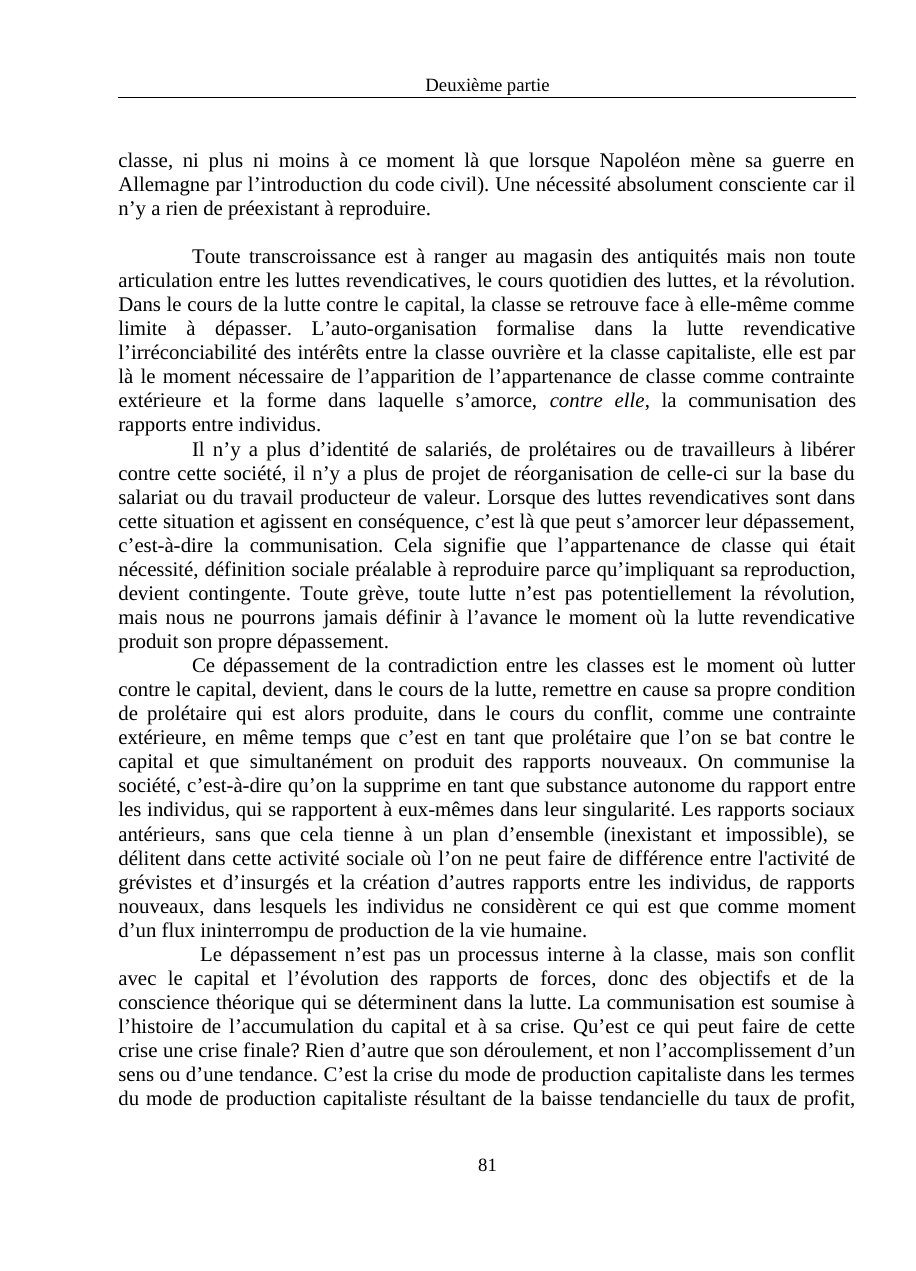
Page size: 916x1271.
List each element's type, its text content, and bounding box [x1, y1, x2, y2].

text classe, ni plus ni moins à ce moment là que lorsque Napoléon mène sa guerre en Allemagne par l’introduction du code civil). Une nécessité absolument consciente car il n’y a rien de préexistant à reproduire. [118, 148, 856, 220]
text Toute transcroissance est à ranger au magasin des antiquités mais non toute articulation entre les luttes revendicatives, le cours quotidien des luttes, et la révolution. Dans le cours de la lutte contre le capital, la classe se retrouve face à elle-même comme limite à dépasser. L’auto-organisation formalise dans la lutte revendicative l’irréconciabilité des intérêts entre la classe ouvrière et la classe capitaliste, elle est par là le moment nécessaire de l’apparition de l’appartenance de classe comme contrainte extérieure et la forme dans laquelle s’amorce, contre elle, la communisation des rapports entre individus. [118, 244, 856, 436]
text Il n’y a plus d’identité de salariés, de prolétaires ou de travailleurs à libérer contre cette société, il n’y a plus de projet de réorganisation de celle-ci sur la base du salariat ou du travail producteur de valeur. Lorsque des luttes revendicatives sont dans cette situation et agissent en conséquence, c’est là que peut s’amorcer leur dépassement, c’est-à-dire la communisation. Cela signifie que l’appartenance de classe qui était nécessité, définition sociale préalable à reproduire parce qu’impliquant sa reproduction, devient contingente. Toute grève, toute lutte n’est pas potentiellement la révolution, mais nous ne pourrons jamais définir à l’avance le moment où la lutte revendicative produit son propre dépassement. [118, 436, 856, 653]
text Le dépassement n’est pas un processus interne à la classe, mais son conflit avec le capital et l’évolution des rapports de forces, donc des objectifs et de la conscience théorique qui se déterminent dans la lutte. La communisation est soumise à l’histoire de l’accumulation du capital et à sa crise. Qu’est ce qui peut faire de cette crise une crise finale? Rien d’autre que son déroulement, et non l’accomplissement d’un sens ou d’une tendance. C’est la crise du mode de production capitaliste dans les termes du mode de production capitaliste résultant de la baisse tendancielle du taux de profit, [118, 942, 856, 1110]
text Ce dépassement de la contradiction entre les classes est le moment où lutter contre le capital, devient, dans le cours de la lutte, remettre en cause sa propre condition de prolétaire qui est alors produite, dans le cours du conflit, comme une contrainte extérieure, en même temps que c’est en tant que prolétaire que l’on se bat contre le capital et que simultanément on produit des rapports nouveaux. On communise la société, c’est-à-dire qu’on la supprime en tant que substance autonome du rapport entre les individus, qui se rapportent à eux-mêmes dans leur singularité. Les rapports sociaux antérieurs, sans que cela tienne à un plan d’ensemble (inexistant et impossible), se délitent dans cette activité sociale où l’on ne peut faire de différence entre l'activité de grévistes et d’insurgés et la création d’autres rapports entre les individus, de rapports nouveaux, dans lesquels les individus ne considèrent ce qui est que comme moment d’un flux ininterrompu de production de la vie humaine. [118, 653, 856, 942]
